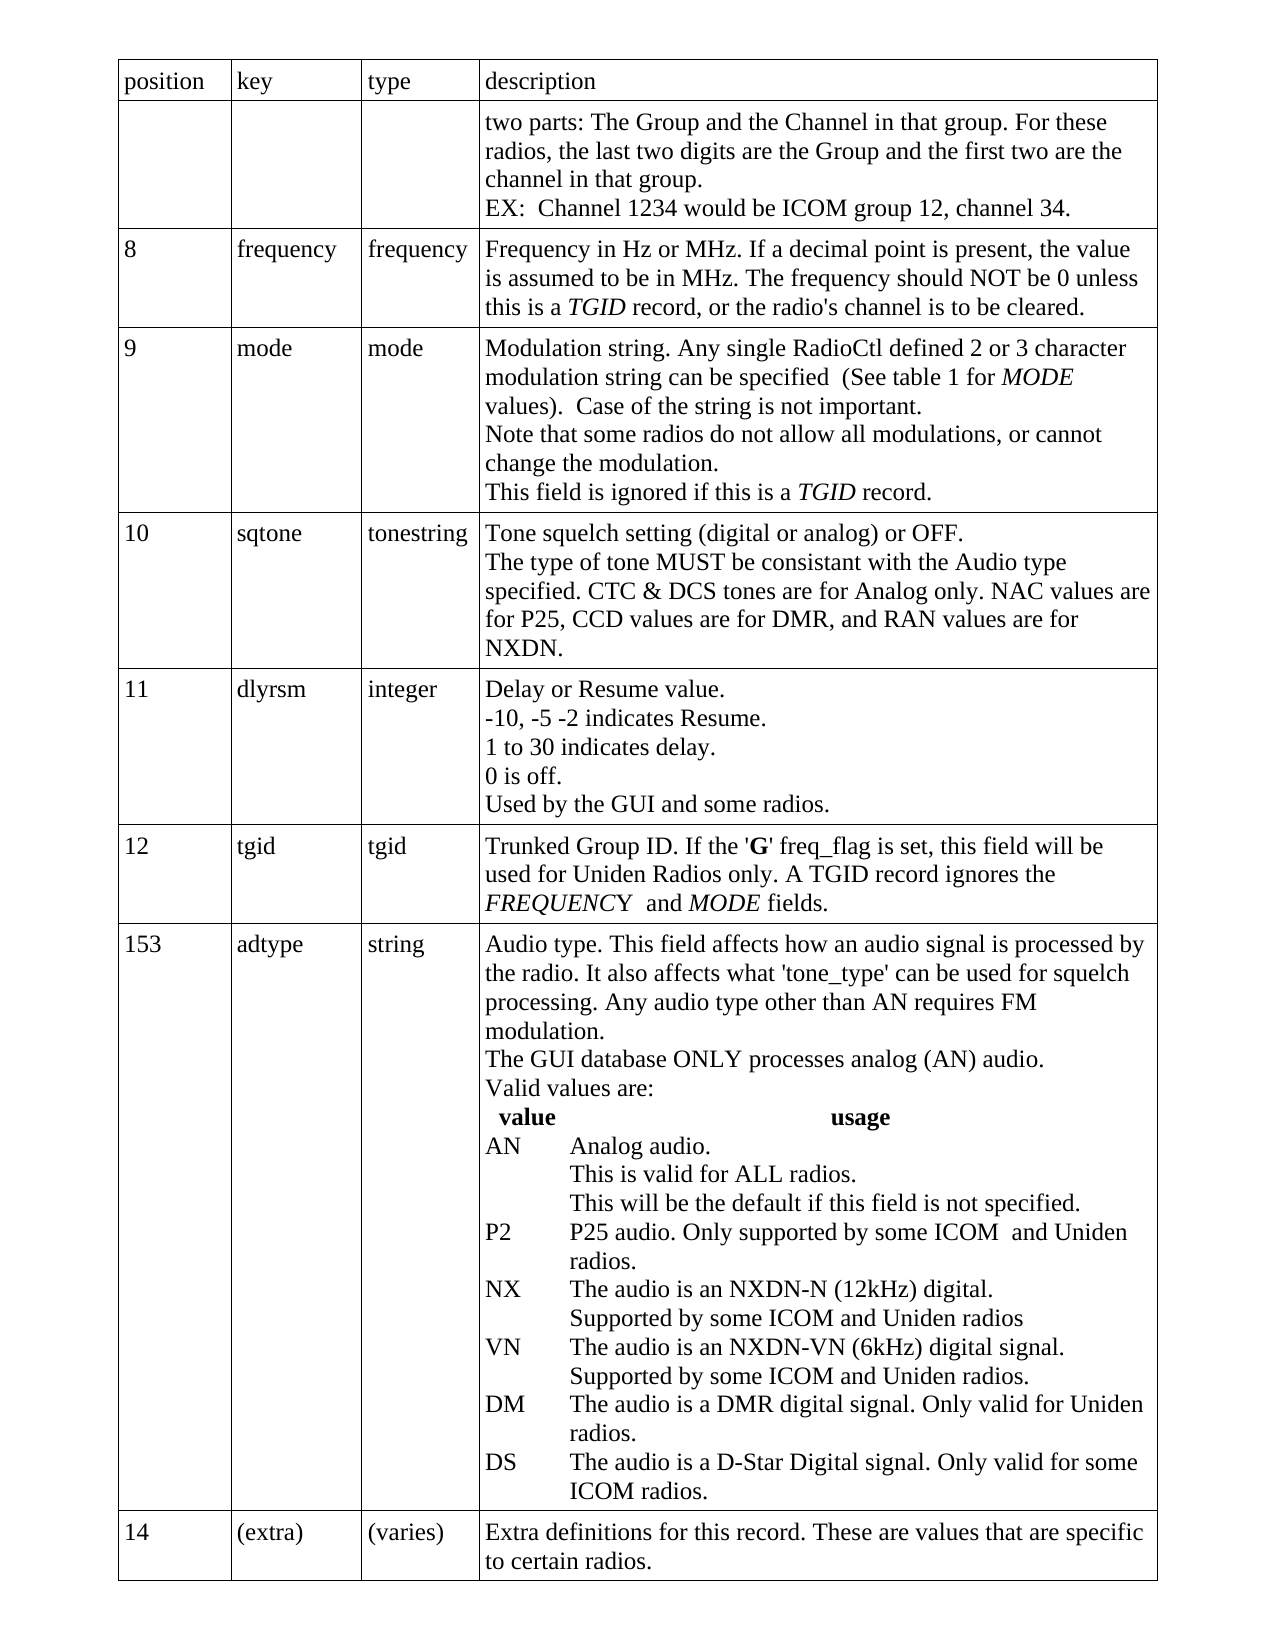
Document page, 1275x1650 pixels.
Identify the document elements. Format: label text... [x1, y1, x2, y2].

table_cell Audio type. This field affects how an audio signal is processed by the radio. It also affects what 'tone_type' can be used for squelch processing. Any audio type other than AN requires FM modulation. The GUI database ONLY processes analog (AN) audio. Valid values are: [480, 924, 1157, 1510]
table_header description [480, 60, 1157, 100]
table_cell two parts: The Group and the Channel in that group. For these radios, the last two digits are the Group and the first two are the channel in that group. EX: Channel 1234 would be ICOM group 12, channel 34. [480, 101, 1157, 228]
table_cell 10 [119, 513, 231, 668]
table_header value [485, 1102, 569, 1131]
table_cell adtype [232, 924, 361, 1510]
table_cell (extra) [232, 1511, 361, 1580]
table_cell [232, 101, 361, 228]
table_cell The audio is an NXDN-N (12kHz) digital. Supported by some ICOM and Uniden radios [569, 1275, 1152, 1332]
table_cell DM [485, 1390, 569, 1447]
table_cell Delay or Resume value. -10, -5 -2 indicates Resume. 1 to 30 indicates delay. 0 is off. Used by the GUI and some radios. [480, 669, 1157, 824]
table_cell DS [485, 1447, 569, 1504]
table_cell (varies) [362, 1511, 479, 1580]
table_cell Modulation string. Any single RadioCtl defined 2 or 3 character modulation string can be specified (See table 1 for MODE values). Case of the string is not important. Note that some radios do not allow all modulations, or cannot change the modulation. This field is ignored if this is a TGID record. [480, 328, 1157, 512]
table_cell The audio is an NXDN-VN (6kHz) digital signal. Supported by some ICOM and Uniden radios. [569, 1332, 1152, 1389]
table_cell Analog audio. This is valid for ALL radios. This will be the default if this field is not specified. [569, 1131, 1152, 1217]
table_cell integer [362, 669, 479, 824]
table_cell The audio is a DMR digital signal. Only valid for Uniden radios. [569, 1390, 1152, 1447]
table_cell frequency [362, 229, 479, 327]
table_header key [232, 60, 361, 100]
table_cell VN [485, 1332, 569, 1389]
table_cell 9 [119, 328, 231, 512]
table_cell [362, 101, 479, 228]
table_cell dlyrsm [232, 669, 361, 824]
table_cell P25 audio. Only supported by some ICOM and Uniden radios. [569, 1217, 1152, 1274]
table_cell The audio is a D-Star Digital signal. Only valid for some ICOM radios. [569, 1447, 1152, 1504]
table_header usage [569, 1102, 1152, 1131]
table_cell 11 [119, 669, 231, 824]
table_cell Extra definitions for this record. These are values that are specific to certain radios. [480, 1511, 1157, 1580]
table_cell mode [232, 328, 361, 512]
table_header type [362, 60, 479, 100]
table_cell string [362, 924, 479, 1510]
table_cell AN [485, 1131, 569, 1217]
table_cell 14 [119, 1511, 231, 1580]
table_cell 8 [119, 229, 231, 327]
table_cell mode [362, 328, 479, 512]
table_cell 12 [119, 825, 231, 923]
table_cell Tone squelch setting (digital or analog) or OFF. The type of tone MUST be consistant with the Audio type specified. CTC & DCS tones are for Analog only. NAC values are for P25, CCD values are for DMR, and RAN values are for NXDN. [480, 513, 1157, 668]
table_cell tgid [232, 825, 361, 923]
table_cell tgid [362, 825, 479, 923]
table_cell frequency [232, 229, 361, 327]
table_header position [119, 60, 231, 100]
table_cell Frequency in Hz or MHz. If a decimal point is present, the value is assumed to be in MHz. The frequency should NOT be 0 unless this is a TGID record, or the radio's channel is to be cleared. [480, 229, 1157, 327]
table_cell 153 [119, 924, 231, 1510]
table_cell Trunked Group ID. If the 'G' freq_flag is set, this field will be used for Uniden Radios only. A TGID record ignores the FREQUENCY and MODE fields. [480, 825, 1157, 923]
table_cell sqtone [232, 513, 361, 668]
table_cell [119, 101, 231, 228]
table_cell P2 [485, 1217, 569, 1274]
table_cell tonestring [362, 513, 479, 668]
table_cell NX [485, 1275, 569, 1332]
